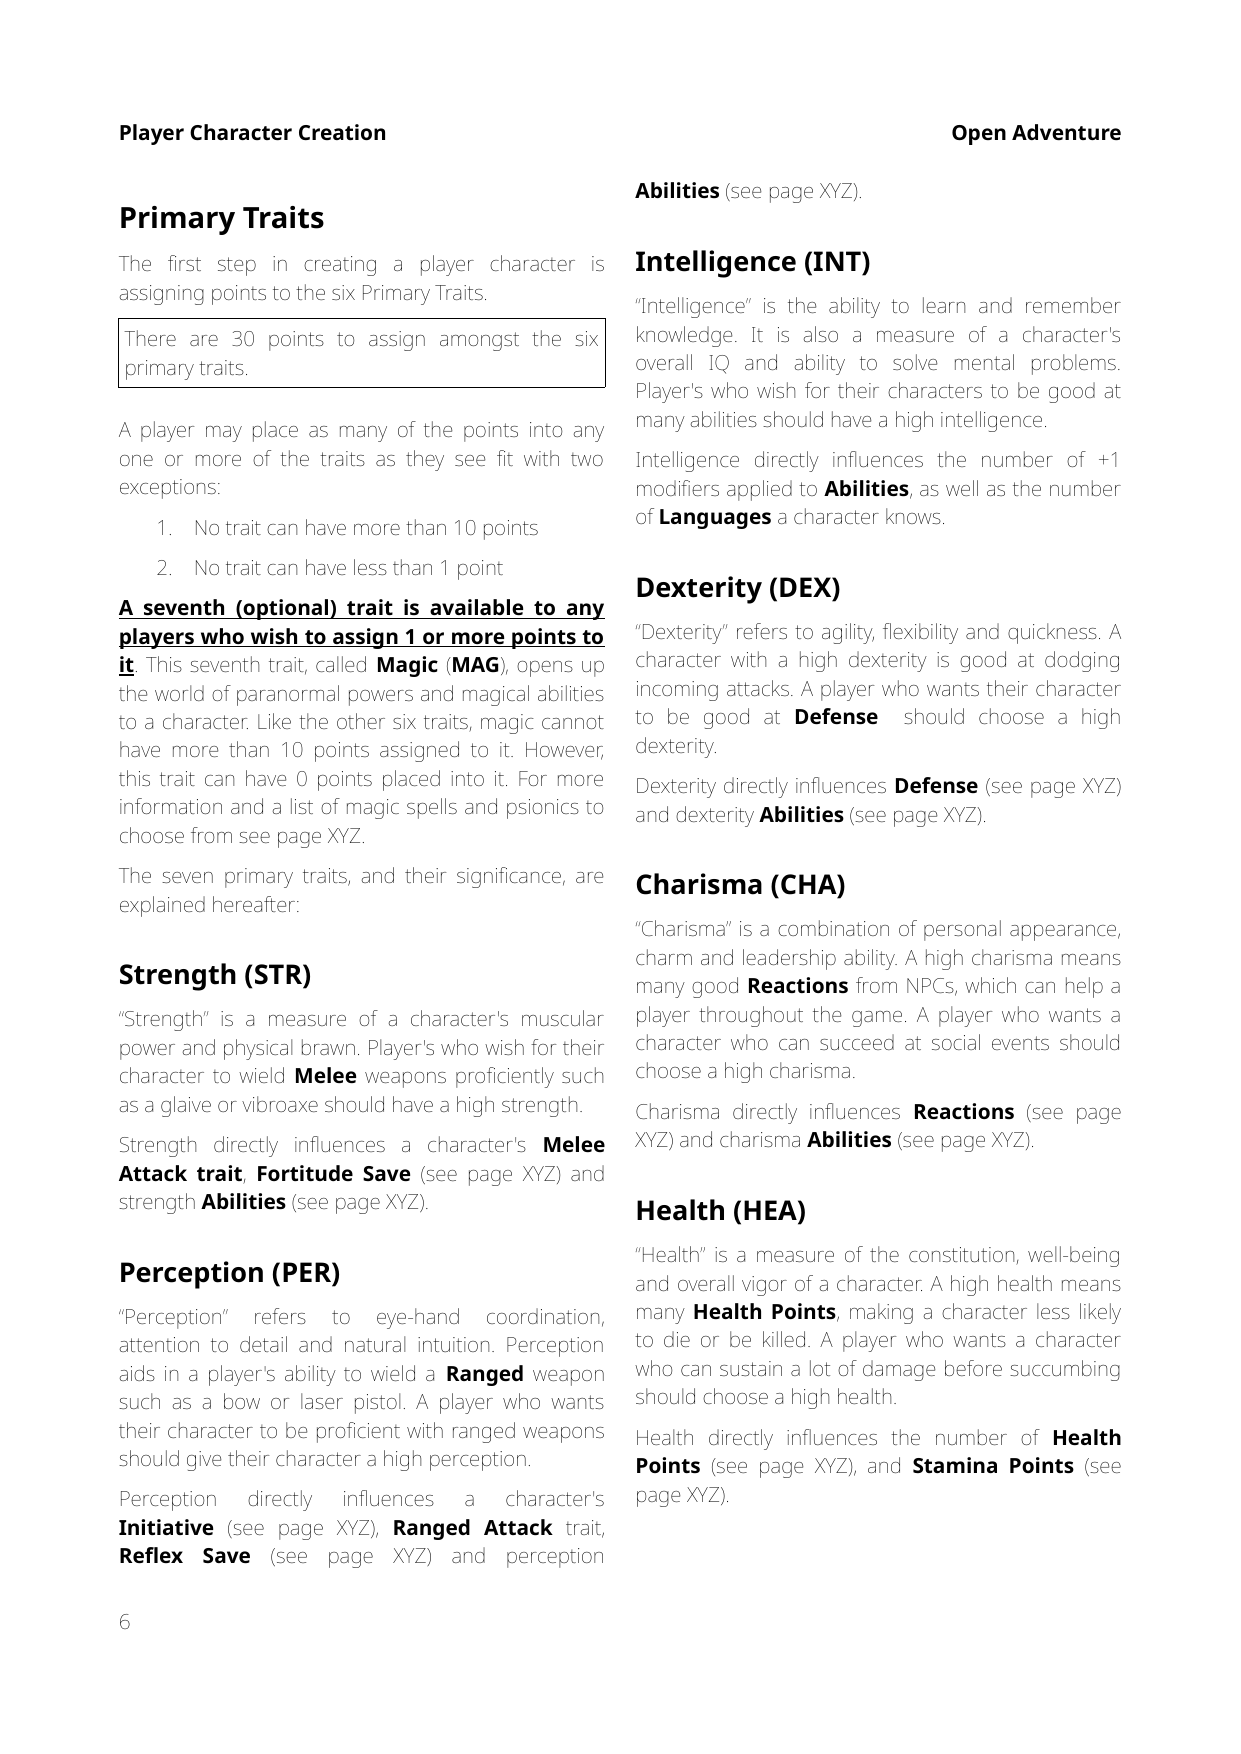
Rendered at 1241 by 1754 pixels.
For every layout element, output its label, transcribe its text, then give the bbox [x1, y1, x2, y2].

text The first step in creating a player character is assigning points to the six Primary Traits. [118, 249, 605, 306]
text “Strength” is a measure of a character's muscular power and physical brawn. Player's who wish for their character to wield Melee weapons proficiently such as a glaive or vibroaxe should have a high strength. [118, 1004, 605, 1118]
text “Intelligence” is the ability to learn and remember knowledge. It is also a measure of a character's overall IQ and ability to solve mental problems. Player's who wish for their characters to be good at many abilities should have a high intelligence. [635, 291, 1122, 433]
text “Charisma” is a combination of personal appearance, charm and leadership ability. A high charisma means many good Reactions from NPCs, which can help a player throughout the game. A player who wants a character who can succeed at social events should choose a high charisma. [635, 914, 1122, 1085]
text Charisma directly influences Reactions (see page XYZ) and charisma Abilities (see page XYZ). [635, 1097, 1122, 1154]
text Intelligence directly influences the number of +1 modifiers applied to Abilities, as well as the number of Languages a character knows. [635, 445, 1122, 531]
text Dexterity (DEX) [635, 568, 1122, 605]
text players who wish to assign 1 or more points to [118, 619, 605, 646]
text Strength directly influences a character's Melee Attack trait, Fortitude Save (see page XYZ) and strength Abilities (see page XYZ). [118, 1130, 605, 1216]
text “Health” is a measure of the constitution, well-being and overall vigor of a character. A high health means many Health Points, making a character less likely to die or be killed. A player who wants a character who can sustain a lot of damage before succumbing should choose a high health. [635, 1240, 1122, 1411]
text “Perception” refers to eye-hand coordination, attention to detail and natural intuition. Perception aids in a player's ability to wield a Ranged weapon such as a bow or laser pistol. A player who wants their character to be proficient with ranged weapons should give their character a high perception. [118, 1302, 605, 1473]
text Charisma (CHA) [635, 866, 1122, 902]
list No trait can have less than 1 point [156, 553, 605, 581]
text Health (HEA) [635, 1191, 1122, 1228]
subtitle Primary Traits [118, 197, 605, 237]
text “Dexterity” refers to agility, flexibility and quickness. A character with a high dexterity is good at dodging incoming attacks. A player who wants their character to be good at Defense should choose a high dexterity. [635, 617, 1122, 759]
text A seventh (optional) trait is available to any [118, 593, 605, 618]
text A player may place as many of the points into any one or more of the traits as they see fit with two exceptions: [118, 388, 605, 501]
text Abilities (see page XYZ). [635, 176, 1122, 205]
text The seven primary traits, and their significance, are explained hereafter: [118, 861, 605, 918]
list No trait can have more than 10 points [156, 513, 605, 541]
text Perception directly influences a character's Initiative (see page XYZ), Ranged Attack trait, Reflex Save (see page XYZ) and perception [118, 1484, 605, 1570]
text Perception (PER) [118, 1253, 605, 1290]
text Intelligence (INT) [635, 242, 1122, 279]
text Health directly influences the number of Health Points (see page XYZ), and Stamina Points (see page XYZ). [635, 1423, 1122, 1508]
text it. This seventh trait, called Magic (MAG), opens up the world of paranormal powers and magical abilities to a character. Like the other six traits, magic cannot have more than 10 points assigned to it. However, this trait can have 0 points placed into it. For more information and a list of magic spells and psionics to choose from see page XYZ. [118, 647, 605, 849]
text Strength (STR) [118, 956, 605, 993]
text Dexterity directly influences Defense (see page XYZ) and dexterity Abilities (see page XYZ). [635, 771, 1122, 828]
table_header There are 30 points to assign amongst the six primary traits. [119, 319, 605, 387]
